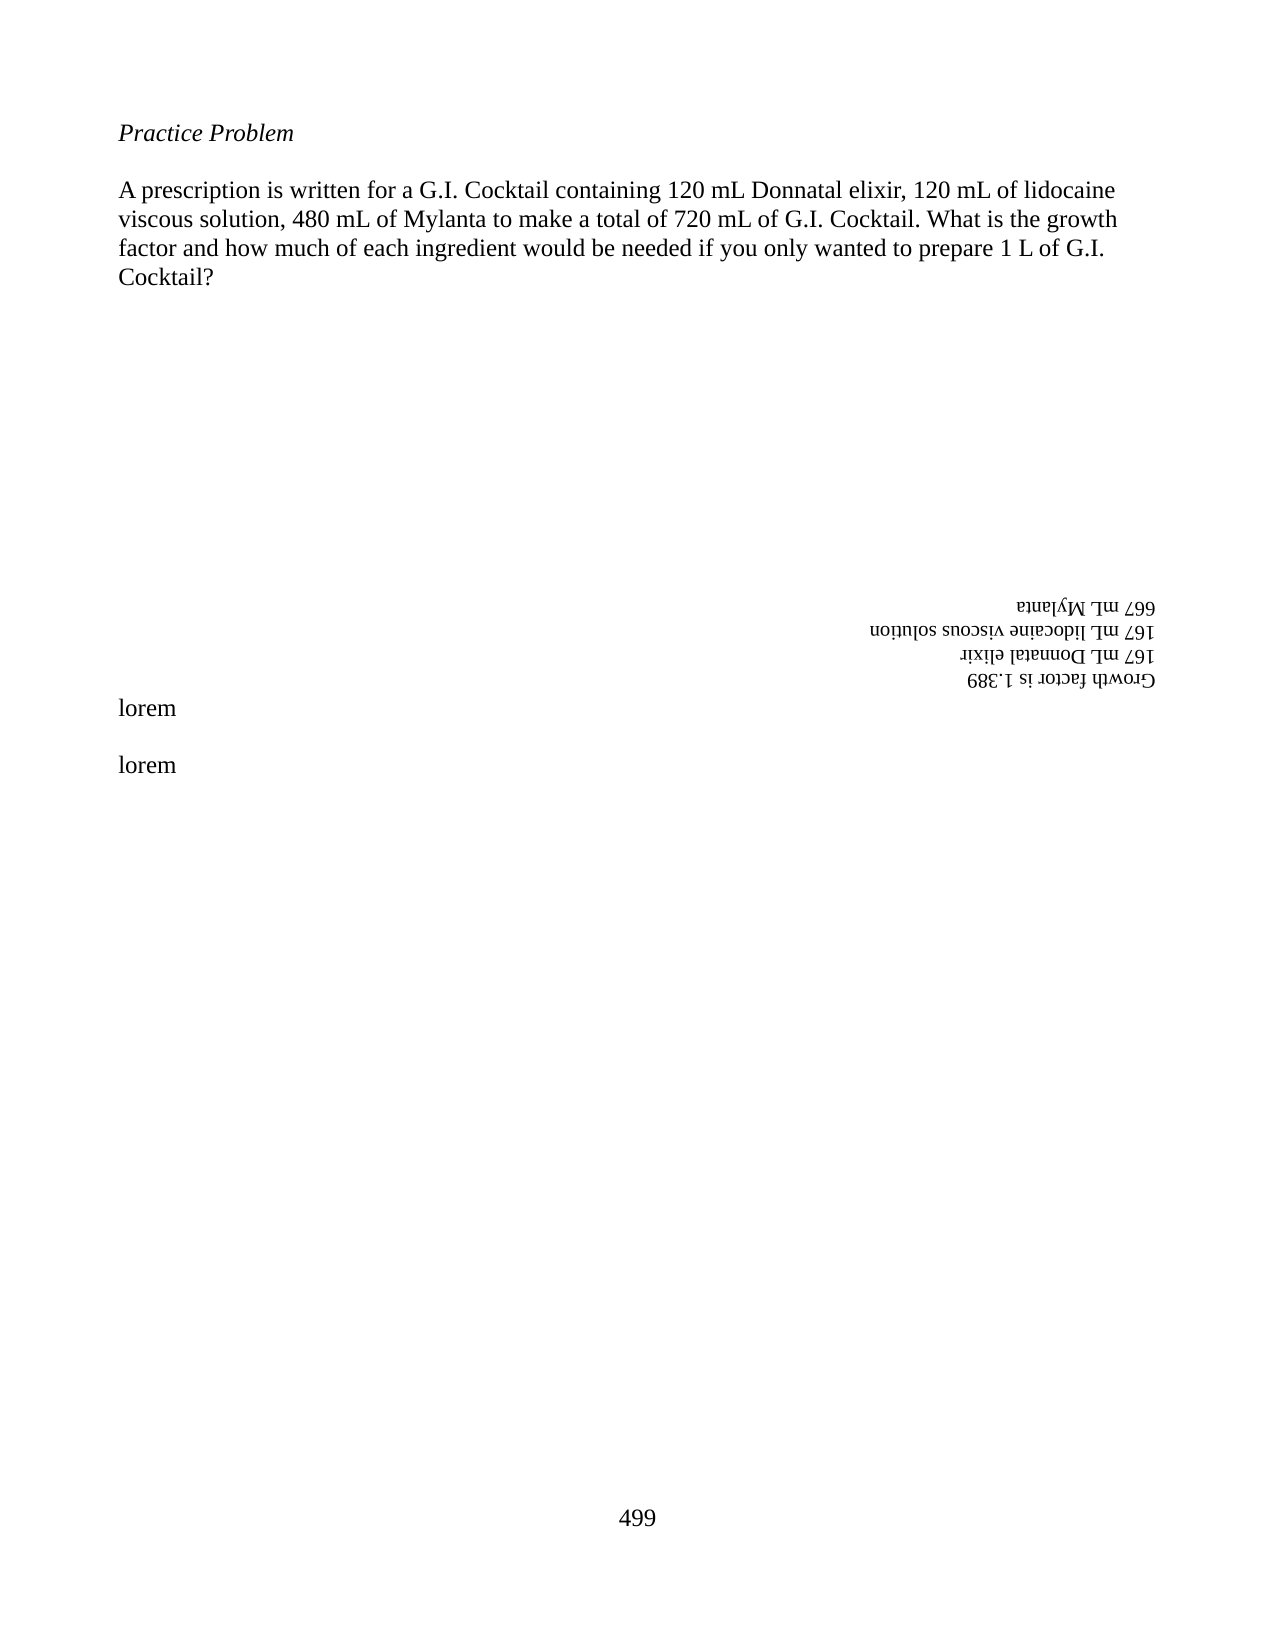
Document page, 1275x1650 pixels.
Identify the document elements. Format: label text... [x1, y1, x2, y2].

text A prescription is written for a G.I. Cocktail containing 120 mL Donnatal elixir, 120 mL of lidocaine viscous solution, 480 mL of Mylanta to make a total of 720 mL of G.I. Cocktail. What is the growth factor and how much of each ingredient would be needed if you only wanted to prepare 1 L of G.I. Cocktail? [118, 176, 1157, 291]
text lorem [118, 751, 1157, 779]
text Practice Problem [118, 118, 1157, 147]
text lorem [118, 693, 1157, 722]
